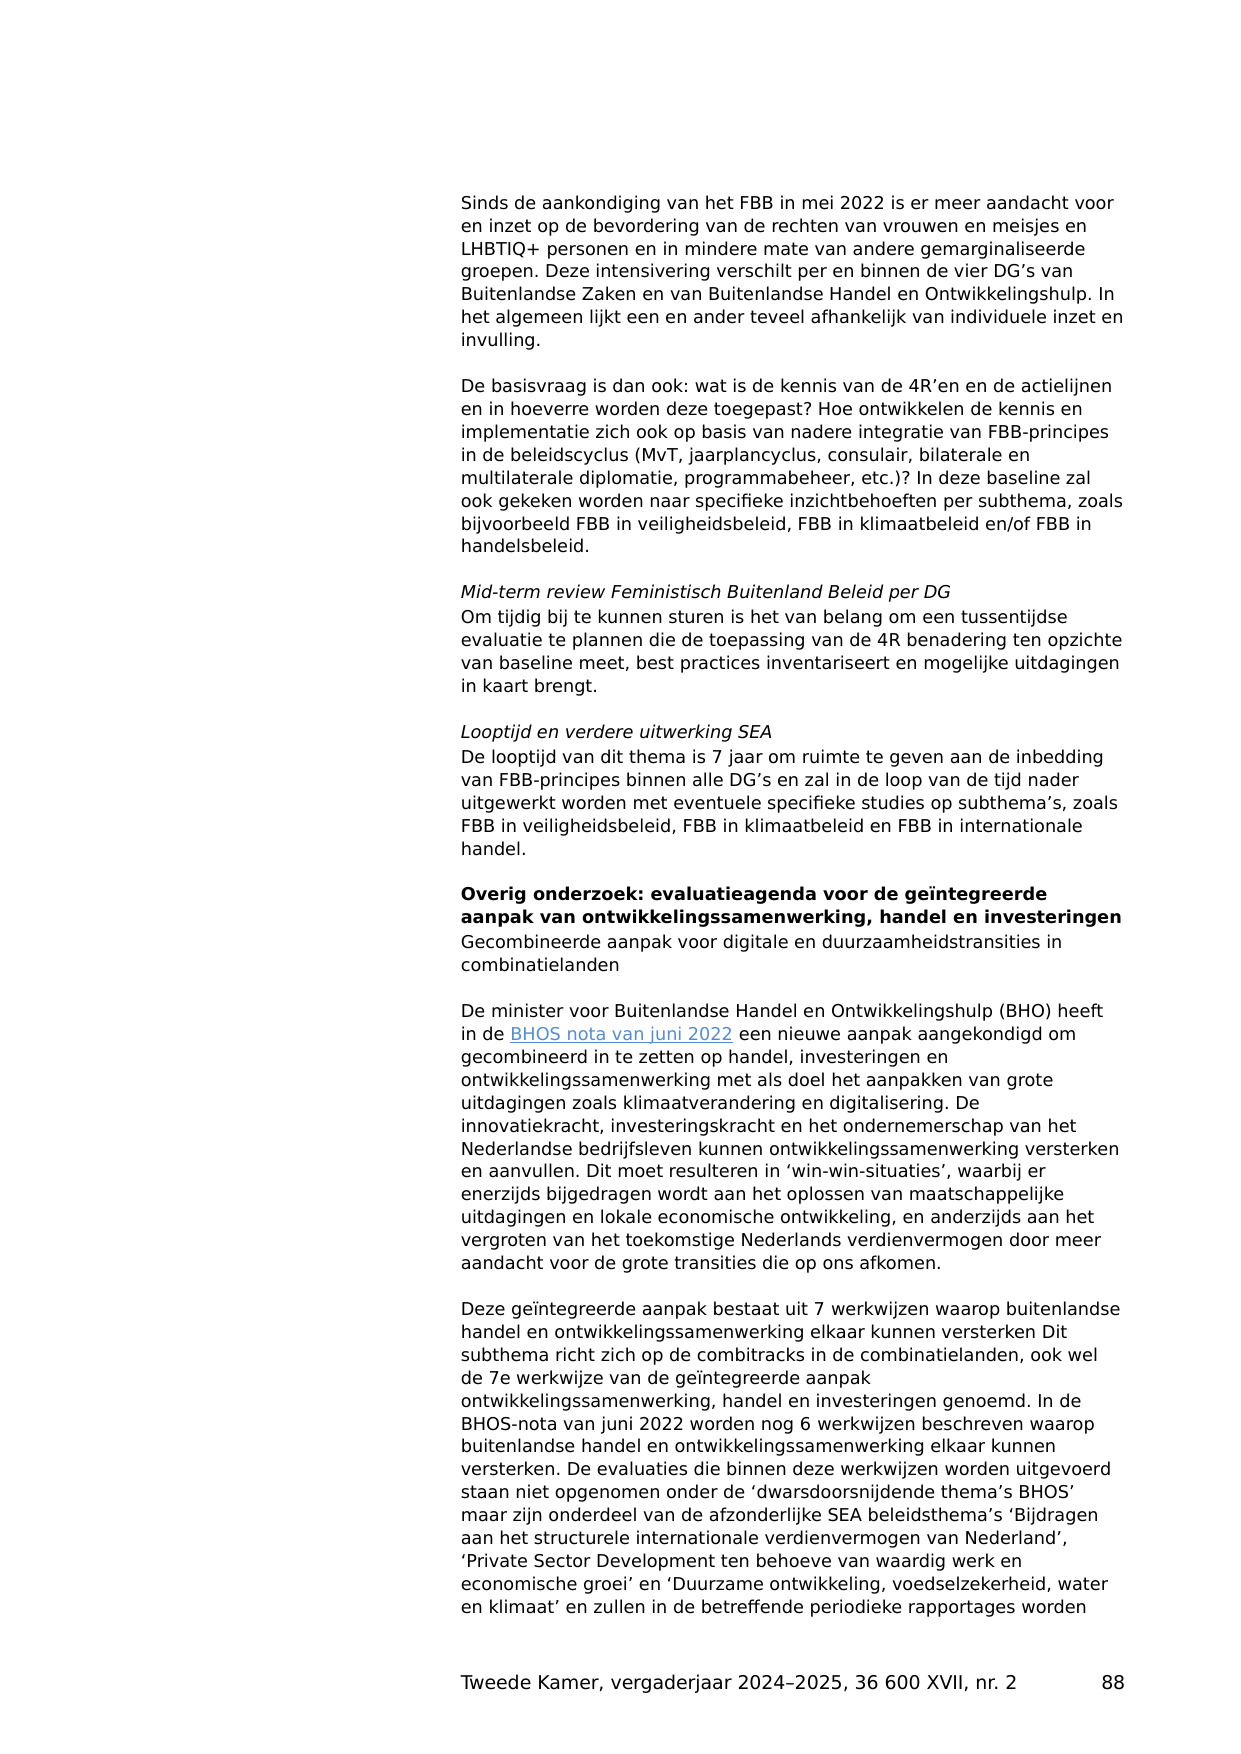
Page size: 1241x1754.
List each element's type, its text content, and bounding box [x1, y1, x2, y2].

text Mid-term review Feministisch Buitenland Beleid per DG [461, 580, 1125, 603]
text Sinds de aankondiging van het FBB in mei 2022 is er meer aandacht voor en inzet op de bevordering van de rechten van vrouwen en meisjes en LHBTIQ+ personen en in mindere mate van andere gemarginaliseerde groepen. Deze intensivering verschilt per en binnen de vier DG’s van Buitenlandse Zaken en van Buitenlandse Handel en Ontwikkelingshulp. In het algemeen lijkt een en ander teveel afhankelijk van individuele inzet en invulling. [461, 191, 1125, 351]
text De basisvraag is dan ook: wat is de kennis van de 4R’en en de actielijnen en in hoeverre worden deze toegepast? Hoe ontwikkelen de kennis en implementatie zich ook op basis van nadere integratie van FBB-principes in de beleidscyclus (MvT, jaarplancyclus, consulair, bilaterale en multilaterale diplomatie, programmabeheer, etc.)? In deze baseline zal ook gekeken worden naar specifieke inzichtbehoeften per subthema, zoals bijvoorbeeld FBB in veiligheidsbeleid, FBB in klimaatbeleid en/of FBB in handelsbeleid. [461, 374, 1125, 557]
text De looptijd van dit thema is 7 jaar om ruimte te geven aan de inbedding van FBB-principes binnen alle DG’s en zal in de loop van de tijd nader uitgewerkt worden met eventuele specifieke studies op subthema’s, zoals FBB in veiligheidsbeleid, FBB in klimaatbeleid en FBB in internationale handel. [461, 745, 1125, 859]
text Gecombineerde aanpak voor digitale en duurzaamheidstransities in combinatielanden [461, 930, 1125, 976]
text Deze geïntegreerde aanpak bestaat uit 7 werkwijzen waarop buitenlandse handel en ontwikkelingssamenwerking elkaar kunnen versterken Dit subthema richt zich op de combitracks in de combinatielanden, ook wel de 7e werkwijze van de geïntegreerde aanpak ontwikkelingssamenwerking, handel en investeringen genoemd. In de BHOS-nota van juni 2022 worden nog 6 werkwijzen beschreven waarop buitenlandse handel en ontwikkelingssamenwerking elkaar kunnen versterken. De evaluaties die binnen deze werkwijzen worden uitgevoerd staan niet opgenomen onder de ‘dwarsdoorsnijdende thema’s BHOS’ maar zijn onderdeel van de afzonderlijke SEA beleidsthema’s ‘Bijdragen aan het structurele internationale verdienvermogen van Nederland’, ‘Private Sector Development ten behoeve van waardig werk en economische groei’ en ‘Duurzame ontwikkeling, voedselzekerheid, water en klimaat’ en zullen in de betreffende periodieke rapportages worden [461, 1297, 1125, 1618]
text Overig onderzoek: evaluatieagenda voor de geïntegreerde aanpak van ontwikkelingssamenwerking, handel en investeringen [461, 882, 1125, 928]
text De minister voor Buitenlandse Handel en Ontwikkelingshulp (BHO) heeft in de BHOS nota van juni 2022 een nieuwe aanpak aangekondigd om gecombineerd in te zetten op handel, investeringen en ontwikkelingssamenwerking met als doel het aanpakken van grote uitdagingen zoals klimaatverandering en digitalisering. De innovatiekracht, investeringskracht en het ondernemerschap van het Nederlandse bedrijfsleven kunnen ontwikkelingssamenwerking versterken en aanvullen. Dit moet resulteren in ‘win-win-situaties’, waarbij er enerzijds bijgedragen wordt aan het oplossen van maatschappelijke uitdagingen en lokale economische ontwikkeling, en anderzijds aan het vergroten van het toekomstige Nederlands verdienvermogen door meer aandacht voor de grote transities die op ons afkomen. [461, 999, 1125, 1274]
text Looptijd en verdere uitwerking SEA [461, 720, 1125, 743]
text Om tijdig bij te kunnen sturen is het van belang om een tussentijdse evaluatie te plannen die de toepassing van de 4R benadering ten opzichte van baseline meet, best practices inventariseert en mogelijke uitdagingen in kaart brengt. [461, 605, 1125, 697]
